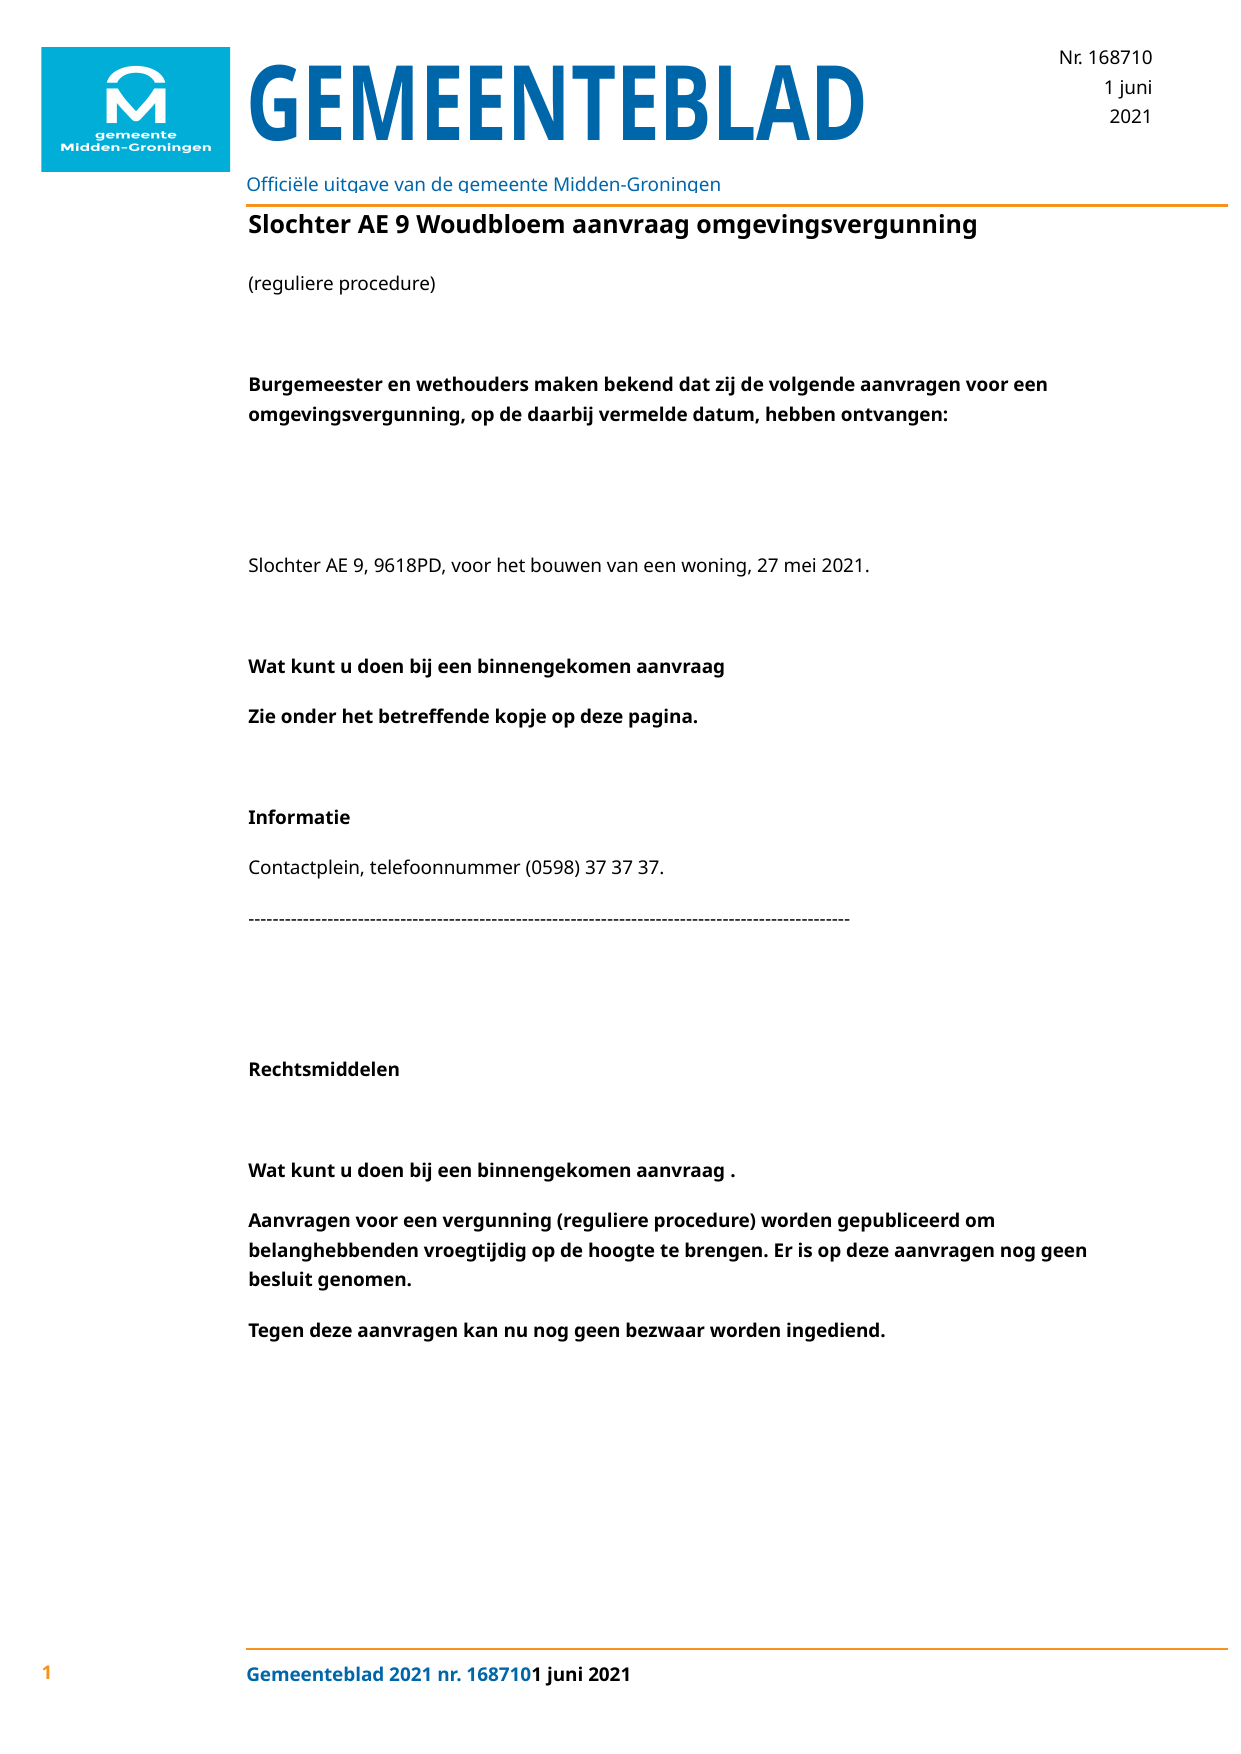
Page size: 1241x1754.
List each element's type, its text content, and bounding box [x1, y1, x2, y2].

text (reguliere procedure) [248, 270, 1152, 296]
text Zie onder het betreffende kopje op deze pagina. [248, 703, 1152, 729]
text Slochter AE 9, 9618PD, voor het bouwen van een woning, 27 mei 2021. [248, 552, 1152, 578]
text Rechtsmiddelen [248, 1056, 1152, 1082]
picture [108, 66, 164, 82]
text Aanvragen voor een vergunning (reguliere procedure) worden gepubliceerd om belanghebbenden vroegtijdig op de hoogte te brengen. Er is op deze aanvragen nog geen besluit genomen. [248, 1207, 1152, 1292]
text --------------------------------------------------------------------------------------------------- [248, 905, 1152, 931]
text Burgemeester en wethouders maken bekend dat zij de volgende aanvragen voor een omgevingsvergunning, op de daarbij vermelde datum, hebben ontvangen: [248, 371, 1152, 426]
text Contactplein, telefoonnummer (0598) 37 37 37. [248, 854, 1152, 880]
text Wat kunt u doen bij een binnengekomen aanvraag [248, 653, 1152, 678]
text Informatie [248, 804, 1152, 830]
text Slochter AE 9 Woudbloem aanvraag omgevingsvergunning [248, 207, 1152, 241]
picture [184, 146, 190, 153]
text Tegen deze aanvragen kan nu nog geen bezwaar worden ingediend. [248, 1317, 1152, 1343]
text Wat kunt u doen bij een binnengekomen aanvraag . [248, 1157, 1152, 1183]
picture [107, 89, 165, 122]
